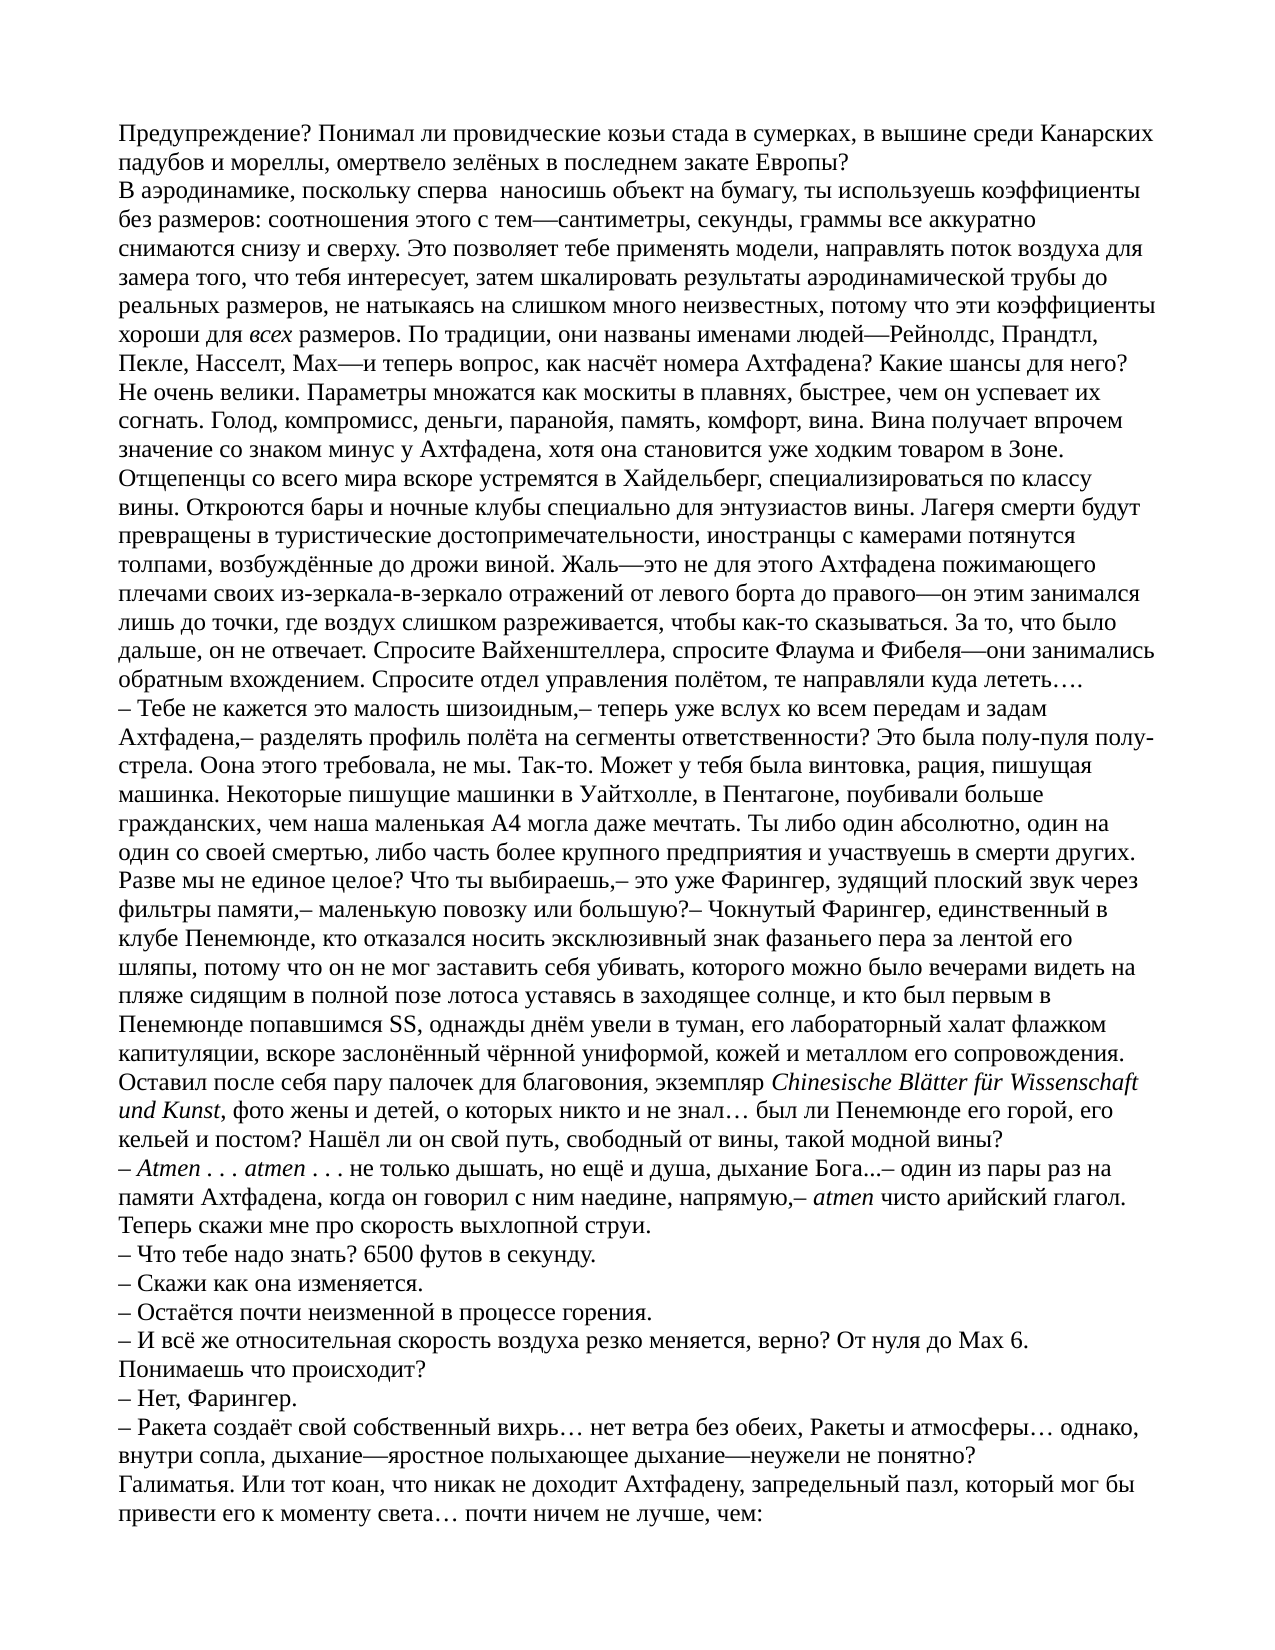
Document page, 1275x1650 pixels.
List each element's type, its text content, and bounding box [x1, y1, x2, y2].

text – Нет, Фарингер. [118, 1383, 1157, 1412]
text В аэродинамике, поскольку сперва наносишь объект на бумагу, ты используешь коэффициенты без размеров: соотношения этого с тем—сантиметры, секунды, граммы все аккуратно снимаются снизу и сверху. Это позволяет тебе применять модели, направлять поток воздуха для замера того, что тебя интересует, затем шкалировать результаты аэродинамической трубы до реальных размеров, не натыкаясь на слишком много неизвестных, потому что эти коэффициенты хороши для всех размеров. По традиции, они названы именами людей—Рейнолдс, Прандтл, Пекле, Насселт, Мах—и теперь вопрос, как насчёт номера Ахтфадена? Какие шансы для него? [118, 176, 1157, 377]
text Предупреждение? Понимал ли провидческие козьи стада в сумерках, в вышине среди Канарских падубов и мореллы, омертвело зелёных в последнем закате Европы? [118, 118, 1157, 176]
text – Что тебе надо знать? 6500 футов в секунду. [118, 1239, 1157, 1268]
text Галиматья. Или тот коан, что никак не доходит Ахтфадену, запредельный пазл, который мог бы привести его к моменту света… почти ничем не лучше, чем: [118, 1469, 1157, 1527]
text – Ракета создаёт свой собственный вихрь… нет ветра без обеих, Ракеты и атмосферы… однако, внутри сопла, дыхание—яростное полыхающее дыхание—неужели не понятно? [118, 1412, 1157, 1469]
text – Тебе не кажется это малость шизоидным,– теперь уже вслух ко всем передам и задам Ахтфадена,– разделять профиль полёта на сегменты ответственности? Это была полу-пуля полу-стрела. Оона этого требовала, не мы. Так-то. Может у тебя была винтовка, рация, пишущая машинка. Некоторые пишущие машинки в Уайтхолле, в Пентагоне, поубивали больше гражданских, чем наша маленькая А4 могла даже мечтать. Ты либо один абсолютно, один на один со своей смертью, либо часть более крупного предприятия и участвуешь в смерти других. Разве мы не единое целое? Что ты выбираешь,– это уже Фарингер, зудящий плоский звук через фильтры памяти,– маленькую повозку или большую?– Чокнутый Фарингер, единственный в клубе Пенемюнде, кто отказался носить эксклюзивный знак фазаньего пера за лентой его шляпы, потому что он не мог заставить себя убивать, которого можно было вечерами видеть на пляже сидящим в полной позе лотоса уставясь в заходящее солнце, и кто был первым в Пенемюнде попавшимся SS, однажды днём увели в туман, его лабораторный халат флажком капитуляции, вскоре заслонённый чёрнной униформой, кожей и металлом его сопровождения. Оставил после себя пару палочек для благовония, экземпляр Chinesische Blätter für Wissenschaft und Kunst, фото жены и детей, о которых никто и не знал… был ли Пенемюнде его горой, его кельей и постом? Нашёл ли он свой путь, свободный от вины, такой модной вины? [118, 693, 1157, 1153]
text – Остаётся почти неизменной в процессе горения. [118, 1297, 1157, 1326]
text – И всё же относительная скорость воздуха резко меняется, верно? От нуля до Мах 6. Понимаешь что происходит? [118, 1326, 1157, 1383]
text – Atmen . . . atmen . . . не только дышать, но ещё и душа, дыхание Бога...– один из пары раз на памяти Ахтфадена, когда он говорил с ним наедине, напрямую,– atmen чисто арийский глагол. Теперь скажи мне про скорость выхлопной струи. [118, 1153, 1157, 1239]
text Не очень велики. Параметры множатся как москиты в плавнях, быстрее, чем он успевает их согнать. Голод, компромисс, деньги, паранойя, память, комфорт, вина. Вина получает впрочем значение со знаком минус у Ахтфадена, хотя она становится уже ходким товаром в Зоне. Отщепенцы со всего мира вскоре устремятся в Хайдельберг, специализироваться по классу вины. Откроются бары и ночные клубы специально для энтузиастов вины. Лагеря смерти будут превращены в туристические достопримечательности, иностранцы с камерами потянутся толпами, возбуждённые до дрожи виной. Жаль—это не для этого Ахтфадена пожимающего плечами своих из-зеркала-в-зеркало отражений от левого борта до правого—он этим занимался лишь до точки, где воздух слишком разреживается, чтобы как-то сказываться. За то, что было дальше, он не отвечает. Спросите Вайхенштеллера, спросите Флаума и Фибеля—они занимались обратным вхождением. Спросите отдел управления полётом, те направляли куда лететь…. [118, 377, 1157, 693]
text – Скажи как она изменяется. [118, 1268, 1157, 1297]
